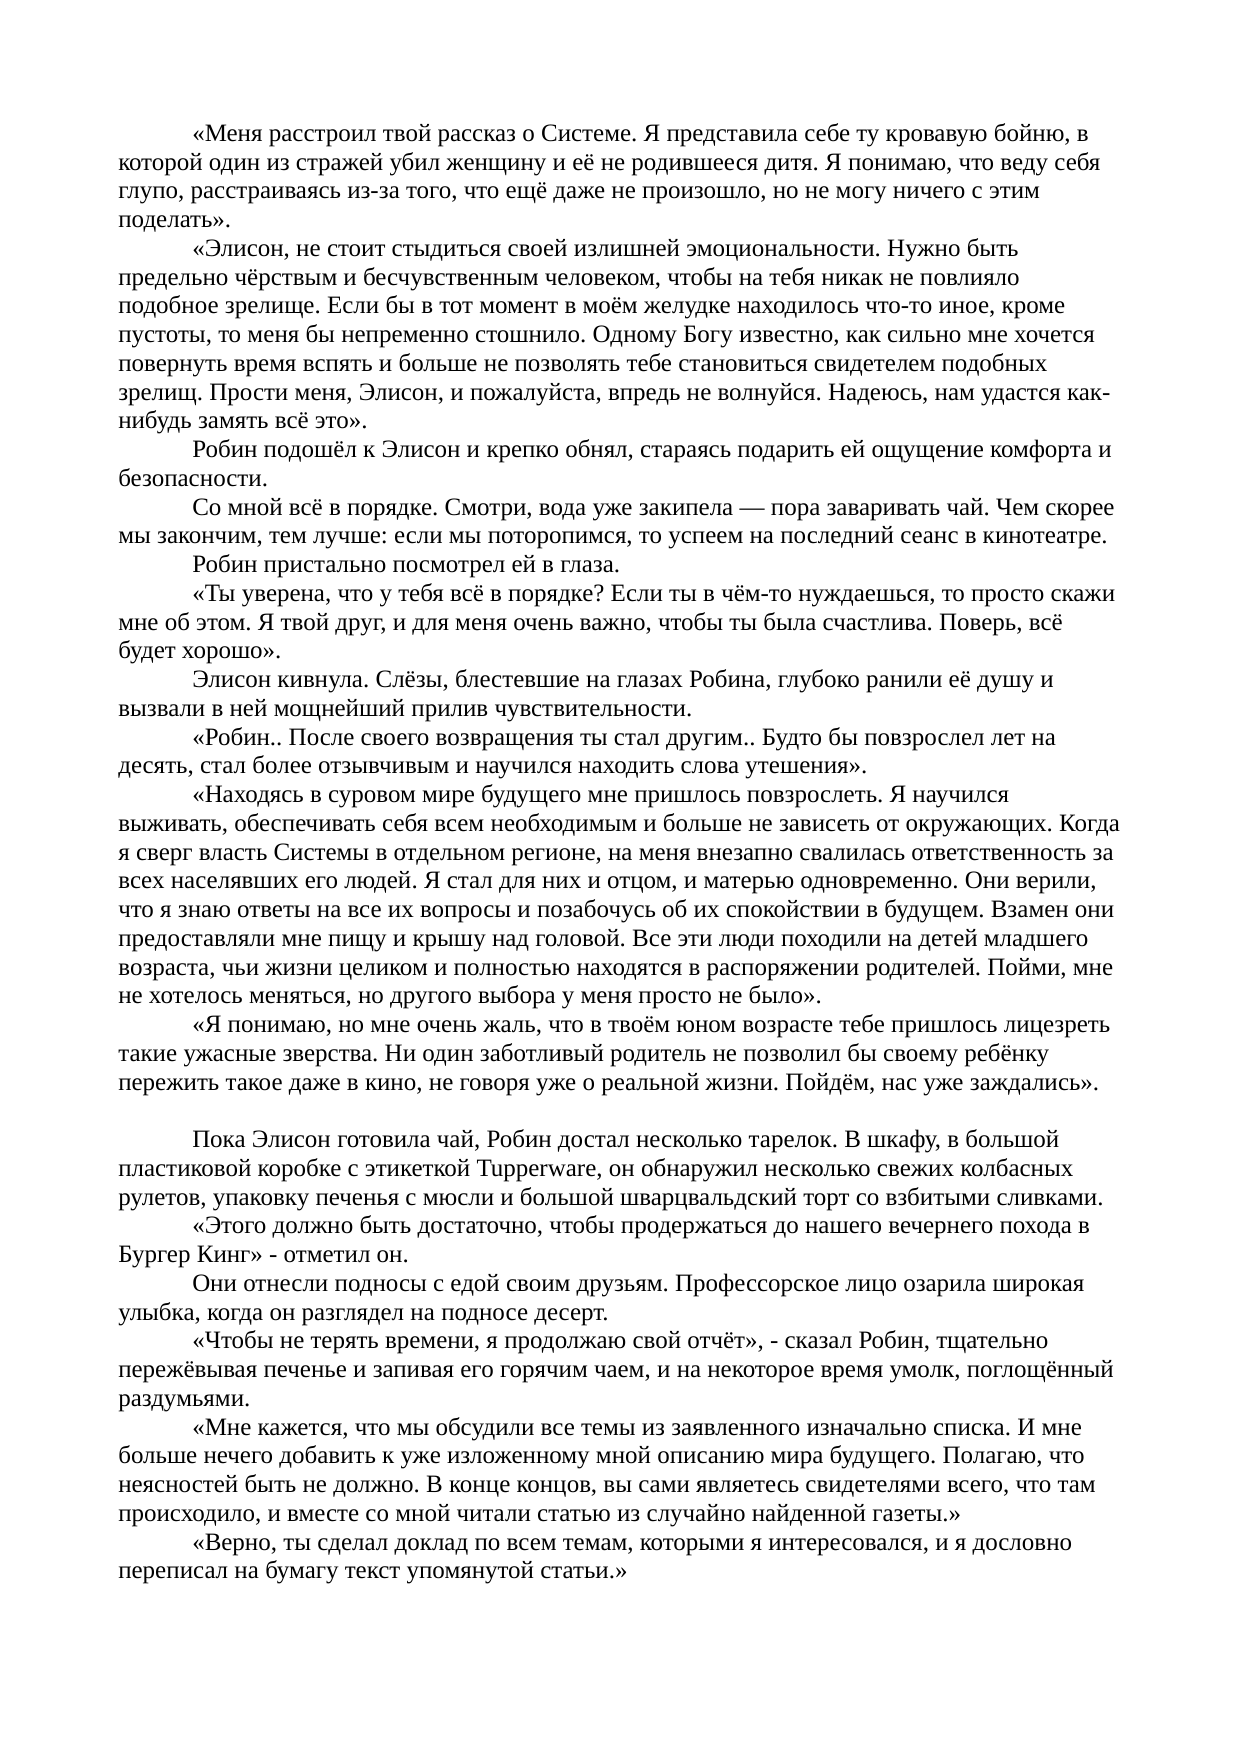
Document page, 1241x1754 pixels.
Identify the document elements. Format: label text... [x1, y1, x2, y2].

text «Я понимаю, но мне очень жаль, что в твоём юном возрасте тебе пришлось лицезреть такие ужасные зверства. Ни один заботливый родитель не позволил бы своему ребёнку пережить такое даже в кино, не говоря уже о реальной жизни. Пойдём, нас уже заждались». [118, 1009, 1122, 1096]
text Робин подошёл к Элисон и крепко обнял, стараясь подарить ей ощущение комфорта и безопасности. [118, 434, 1122, 492]
text «Верно, ты сделал доклад по всем темам, которыми я интересовался, и я дословно переписал на бумагу текст упомянутой статьи.» [118, 1527, 1122, 1584]
text «Ты уверена, что у тебя всё в порядке? Если ты в чём-то нуждаешься, то просто скажи мне об этом. Я твой друг, и для меня очень важно, чтобы ты была счастлива. Поверь, всё будет хорошо». [118, 578, 1122, 664]
text «Чтобы не терять времени, я продолжаю свой отчёт», - сказал Робин, тщательно пережёвывая печенье и запивая его горячим чаем, и на некоторое время умолк, поглощённый раздумьями. [118, 1326, 1122, 1412]
text «Меня расстроил твой рассказ о Системе. Я представила себе ту кровавую бойню, в которой один из стражей убил женщину и её не родившееся дитя. Я понимаю, что веду себя глупо, расстраиваясь из-за того, что ещё даже не произошло, но не могу ничего с этим поделать». [118, 118, 1122, 233]
text «Мне кажется, что мы обсудили все темы из заявленного изначально списка. И мне больше нечего добавить к уже изложенному мной описанию мира будущего. Полагаю, что неясностей быть не должно. В конце концов, вы сами являетесь свидетелями всего, что там происходило, и вместе со мной читали статью из случайно найденной газеты.» [118, 1412, 1122, 1527]
text «Этого должно быть достаточно, чтобы продержаться до нашего вечернего похода в Бургер Кинг» - отметил он. [118, 1211, 1122, 1268]
text Они отнесли подносы с едой своим друзьям. Профессорское лицо озарила широкая улыбка, когда он разглядел на подносе десерт. [118, 1268, 1122, 1326]
text «Элисон, не стоит стыдиться своей излишней эмоциональности. Нужно быть предельно чёрствым и бесчувственным человеком, чтобы на тебя никак не повлияло подобное зрелище. Если бы в тот момент в моём желудке находилось что-то иное, кроме пустоты, то меня бы непременно стошнило. Одному Богу известно, как сильно мне хочется повернуть время вспять и больше не позволять тебе становиться свидетелем подобных зрелищ. Прости меня, Элисон, и пожалуйста, впредь не волнуйся. Надеюсь, нам удастся как-нибудь замять всё это». [118, 233, 1122, 434]
text Со мной всё в порядке. Смотри, вода уже закипела — пора заваривать чай. Чем скорее мы закончим, тем лучше: если мы поторопимся, то успеем на последний сеанс в кинотеатре. [118, 492, 1122, 549]
text Робин пристально посмотрел ей в глаза. [118, 549, 1122, 578]
text Пока Элисон готовила чай, Робин достал несколько тарелок. В шкафу, в большой пластиковой коробке с этикеткой Tupperware, он обнаружил несколько свежих колбасных рулетов, упаковку печенья с мюсли и большой шварцвальдский торт со взбитыми сливками. [118, 1124, 1122, 1211]
text Элисон кивнула. Слёзы, блестевшие на глазах Робина, глубоко ранили её душу и вызвали в ней мощнейший прилив чувствительности. [118, 664, 1122, 722]
text «Находясь в суровом мире будущего мне пришлось повзрослеть. Я научился выживать, обеспечивать себя всем необходимым и больше не зависеть от окружающих. Когда я сверг власть Системы в отдельном регионе, на меня внезапно свалилась ответственность за всех населявших его людей. Я стал для них и отцом, и матерью одновременно. Они верили, что я знаю ответы на все их вопросы и позабочусь об их спокойствии в будущем. Взамен они предоставляли мне пищу и крышу над головой. Все эти люди походили на детей младшего возраста, чьи жизни целиком и полностью находятся в распоряжении родителей. Пойми, мне не хотелось меняться, но другого выбора у меня просто не было». [118, 779, 1122, 1009]
text «Робин.. После своего возвращения ты стал другим.. Будто бы повзрослел лет на десять, стал более отзывчивым и научился находить слова утешения». [118, 722, 1122, 779]
